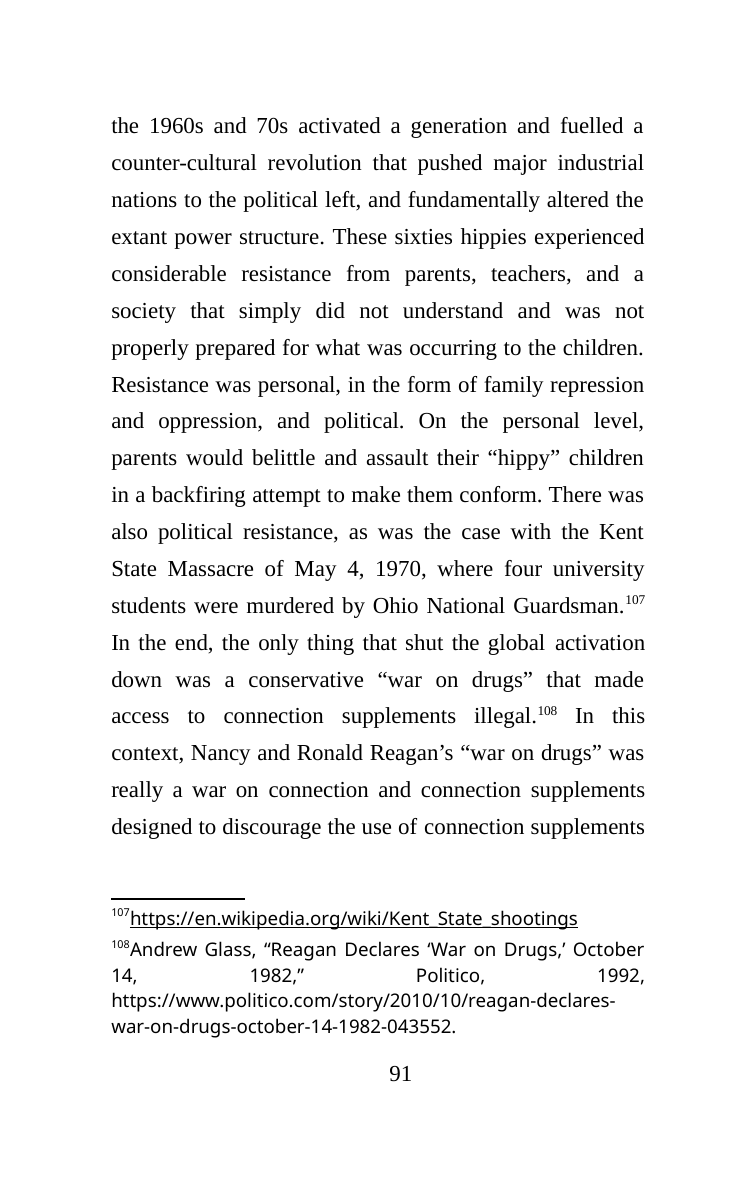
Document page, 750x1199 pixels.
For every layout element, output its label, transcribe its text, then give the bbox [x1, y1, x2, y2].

text the 1960s and 70s activated a generation and fuelled a counter-cultural revolution that pushed major industrial nations to the political left, and fundamentally altered the extant power structure. These sixties hippies experienced considerable resistance from parents, teachers, and a society that simply did not understand and was not properly prepared for what was occurring to the children. Resistance was personal, in the form of family repression and oppression, and political. On the personal level, parents would belittle and assault their “hippy” children in a backfiring attempt to make them conform. There was also political resistance, as was the case with the Kent State Massacre of May 4, 1970, where four university students were murdered by Ohio National Guardsman. In the end, the only thing that shut the global activation down was a conservative “war on drugs” that made access to connection supplements illegal. In this context, Nancy and Ronald Reagan’s “war on drugs” was really a war on connection and connection supplements designed to discourage the use of connection supplements [111, 112, 645, 839]
text Andrew Glass, “Reagan Declares ‘War on Drugs,’ October 14, 1982,” Politico, 1992, https://www.politico.com/story/2010/10/reagan-declares-war-on-drugs-october-14-1982-043552. [111, 937, 645, 1039]
text https://en.wikipedia.org/wiki/Kent_State_shootings [111, 905, 645, 931]
